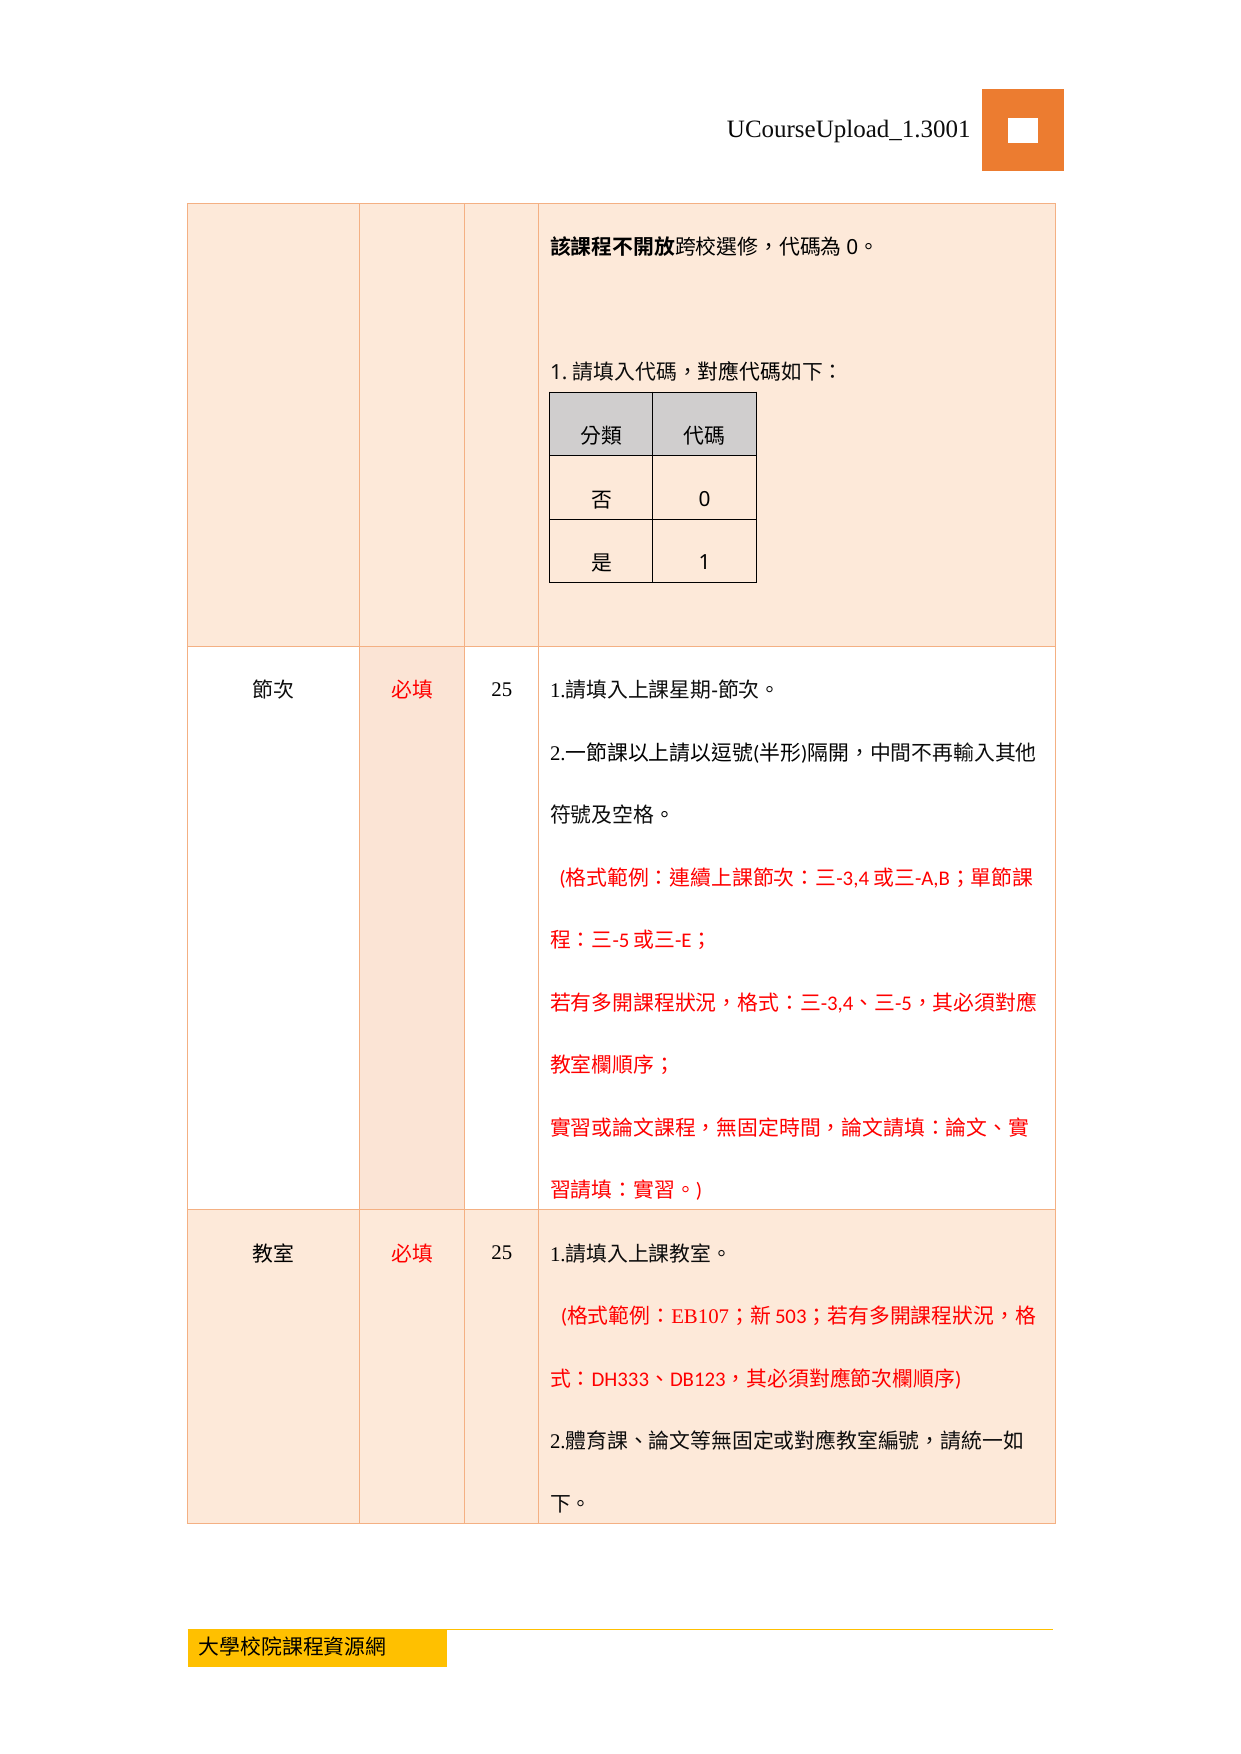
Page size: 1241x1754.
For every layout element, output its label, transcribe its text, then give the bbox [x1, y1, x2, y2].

table_cell [465, 204, 538, 646]
table_cell 1.請填入上課星期-節次。 2.一節課以上請以逗號(半形)隔開，中間不再輸入其他符號及空格。 (格式範例：連續上課節次：三-3,4或三-A,B；單節課程：三-5或三-E； 若有多開課程狀況，格式：三-3,4、三-5，其必須對應教室欄順序； 實習或論文課程，無固定時間，論文請填：論文、實習請填：實習。) [539, 647, 1055, 1209]
table_cell [360, 204, 464, 646]
table_cell 是 [550, 520, 652, 582]
table_cell 節次 [188, 647, 359, 1209]
table_cell 25 [465, 647, 538, 1209]
table_cell 1.請填入上課教室。 (格式範例：EB107；新503；若有多開課程狀況，格式：DH333、DB123，其必須對應節次欄順序) 2.體育課、論文等無固定或對應教室編號，請統一如下。 [539, 1210, 1055, 1523]
table_cell 必填 [360, 1210, 464, 1523]
table_cell 0 [653, 456, 756, 519]
table_cell 否 [550, 456, 652, 519]
table_cell 教室 [188, 1210, 359, 1523]
table_cell [188, 204, 359, 646]
table_cell 必填 [360, 647, 464, 1209]
table_header 代碼 [653, 393, 756, 455]
table_header 分類 [550, 393, 652, 455]
table_cell 1 [653, 520, 756, 582]
table_cell 該課程不開放跨校選修，代碼為 0。 1. 請填入代碼，對應代碼如下： [539, 204, 1055, 646]
table_cell 25 [465, 1210, 538, 1523]
